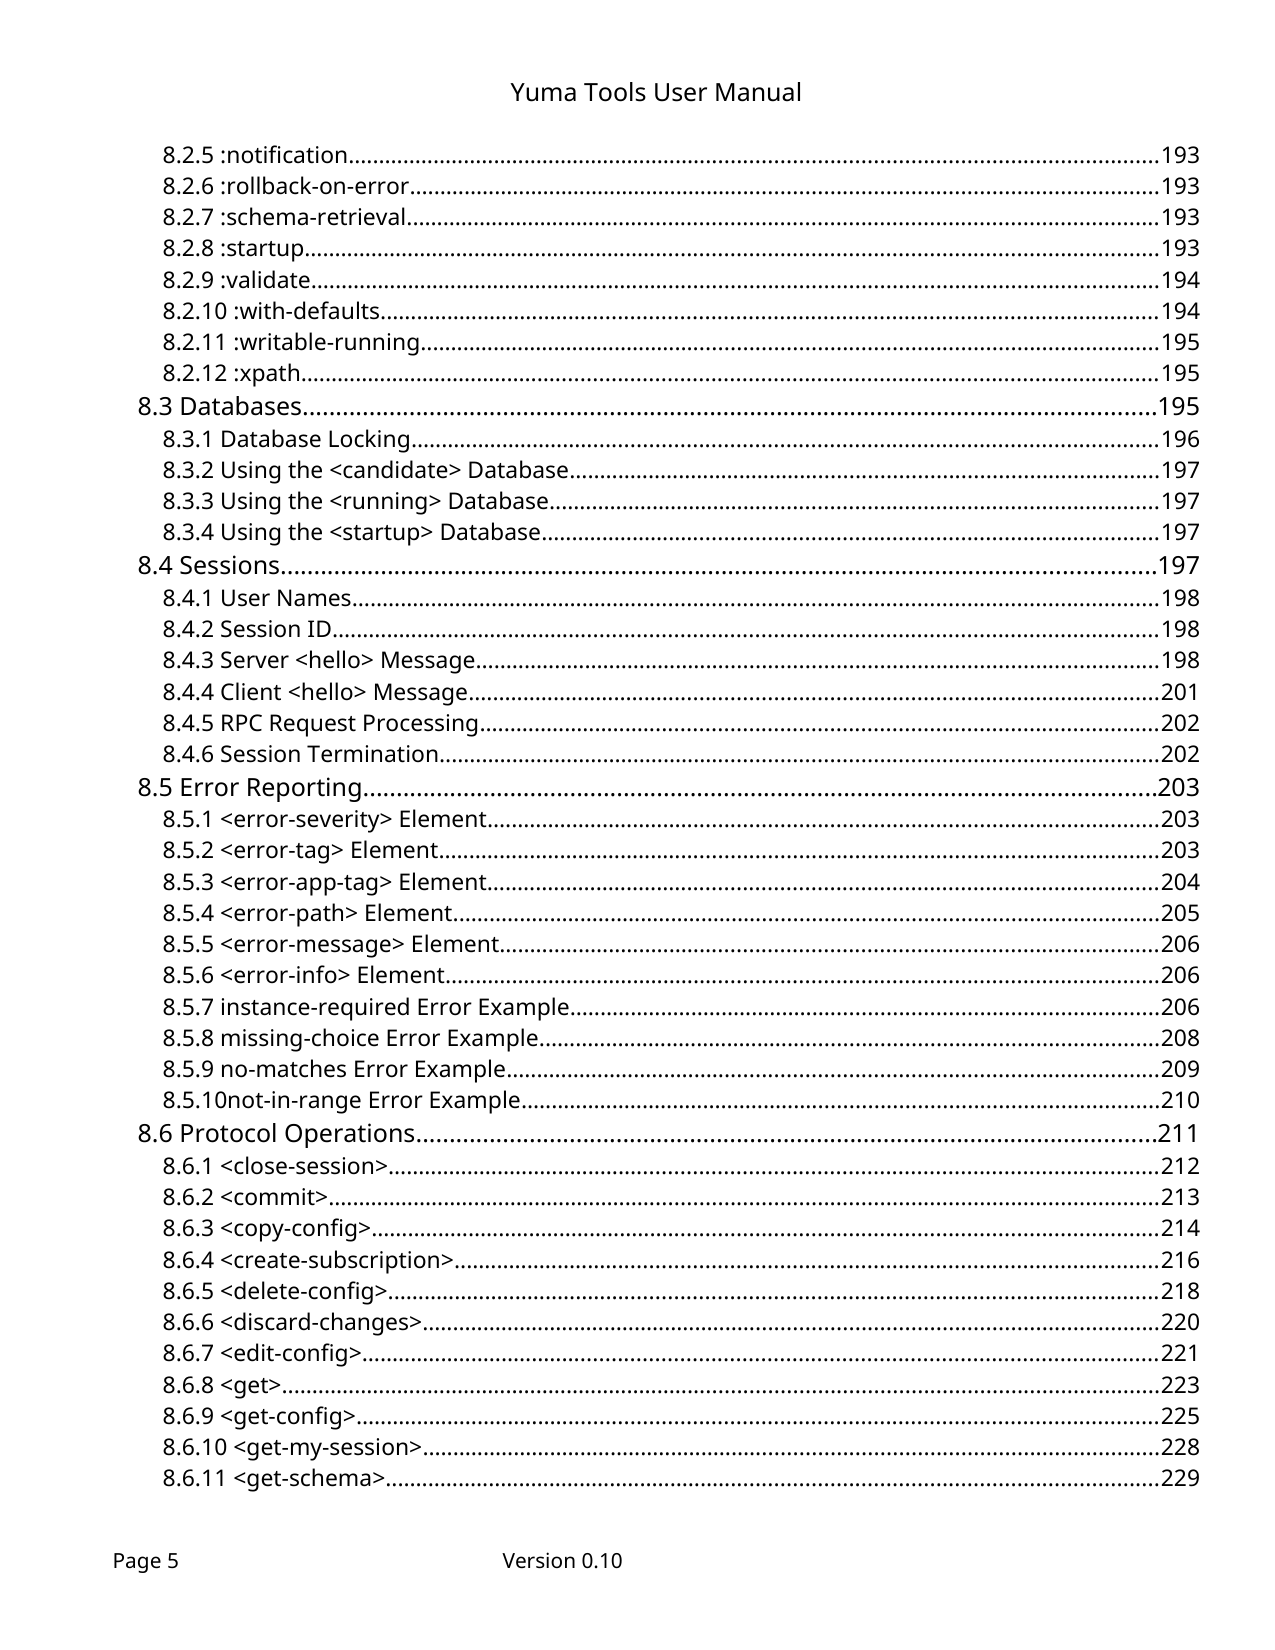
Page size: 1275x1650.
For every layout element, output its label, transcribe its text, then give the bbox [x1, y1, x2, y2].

text 8.3.4 Using the <startup> Database 197 [162, 516, 1200, 548]
text 8.6.4 <create-subscription> 216 [162, 1243, 1200, 1275]
text 8.4.5 RPC Request Processing 202 [162, 707, 1200, 738]
text 8.4.6 Session Termination 202 [162, 738, 1200, 769]
text 8.2.9 :validate 194 [162, 263, 1200, 295]
text 8.2.8 :startup 193 [162, 232, 1200, 263]
text 8.5 Error Reporting 203 [137, 769, 1200, 803]
text 8.5.4 <error-path> Element 205 [162, 897, 1200, 928]
text 8.3 Databases 195 [137, 388, 1200, 423]
text 8.6.11 <get-schema> 229 [162, 1462, 1200, 1493]
text 8.4.4 Client <hello> Message 201 [162, 675, 1200, 707]
text 8.6.1 <close-session> 212 [162, 1150, 1200, 1181]
text 8.6 Protocol Operations 211 [137, 1116, 1200, 1150]
text 8.5.8 missing-choice Error Example 208 [162, 1022, 1200, 1053]
text 8.6.5 <delete-config> 218 [162, 1275, 1200, 1306]
text 8.2.7 :schema-retrieval 193 [162, 201, 1200, 232]
text 8.6.8 <get> 223 [162, 1368, 1200, 1400]
text 8.5.9 no-matches Error Example 209 [162, 1053, 1200, 1084]
text 8.6.3 <copy-config> 214 [162, 1212, 1200, 1243]
text 8.2.11 :writable-running 195 [162, 326, 1200, 357]
text 8.6.9 <get-config> 225 [162, 1400, 1200, 1431]
text 8.6.7 <edit-config> 221 [162, 1337, 1200, 1368]
text 8.5.3 <error-app-tag> Element 204 [162, 866, 1200, 897]
text 8.3.3 Using the <running> Database 197 [162, 485, 1200, 516]
text 8.5.1 <error-severity> Element 203 [162, 803, 1200, 834]
text 8.6.6 <discard-changes> 220 [162, 1306, 1200, 1337]
text 8.6.2 <commit> 213 [162, 1181, 1200, 1212]
text 8.4.3 Server <hello> Message 198 [162, 644, 1200, 675]
text 8.5.2 <error-tag> Element 203 [162, 834, 1200, 866]
text 8.6.10 <get-my-session> 228 [162, 1431, 1200, 1462]
text 8.2.5 :notification 193 [162, 138, 1200, 170]
text 8.5.7 instance-required Error Example 206 [162, 991, 1200, 1022]
text 8.3.1 Database Locking 196 [162, 423, 1200, 454]
text 8.3.2 Using the <candidate> Database 197 [162, 454, 1200, 485]
text 8.5.6 <error-info> Element 206 [162, 959, 1200, 991]
text 8.5.5 <error-message> Element 206 [162, 928, 1200, 959]
text 8.4 Sessions 197 [137, 548, 1200, 582]
text 8.4.2 Session ID 198 [162, 613, 1200, 644]
text 8.5.10not-in-range Error Example 210 [162, 1084, 1200, 1116]
text 8.4.1 User Names 198 [162, 582, 1200, 613]
text 8.2.6 :rollback-on-error 193 [162, 170, 1200, 201]
text 8.2.10 :with-defaults 194 [162, 295, 1200, 326]
text 8.2.12 :xpath 195 [162, 357, 1200, 388]
